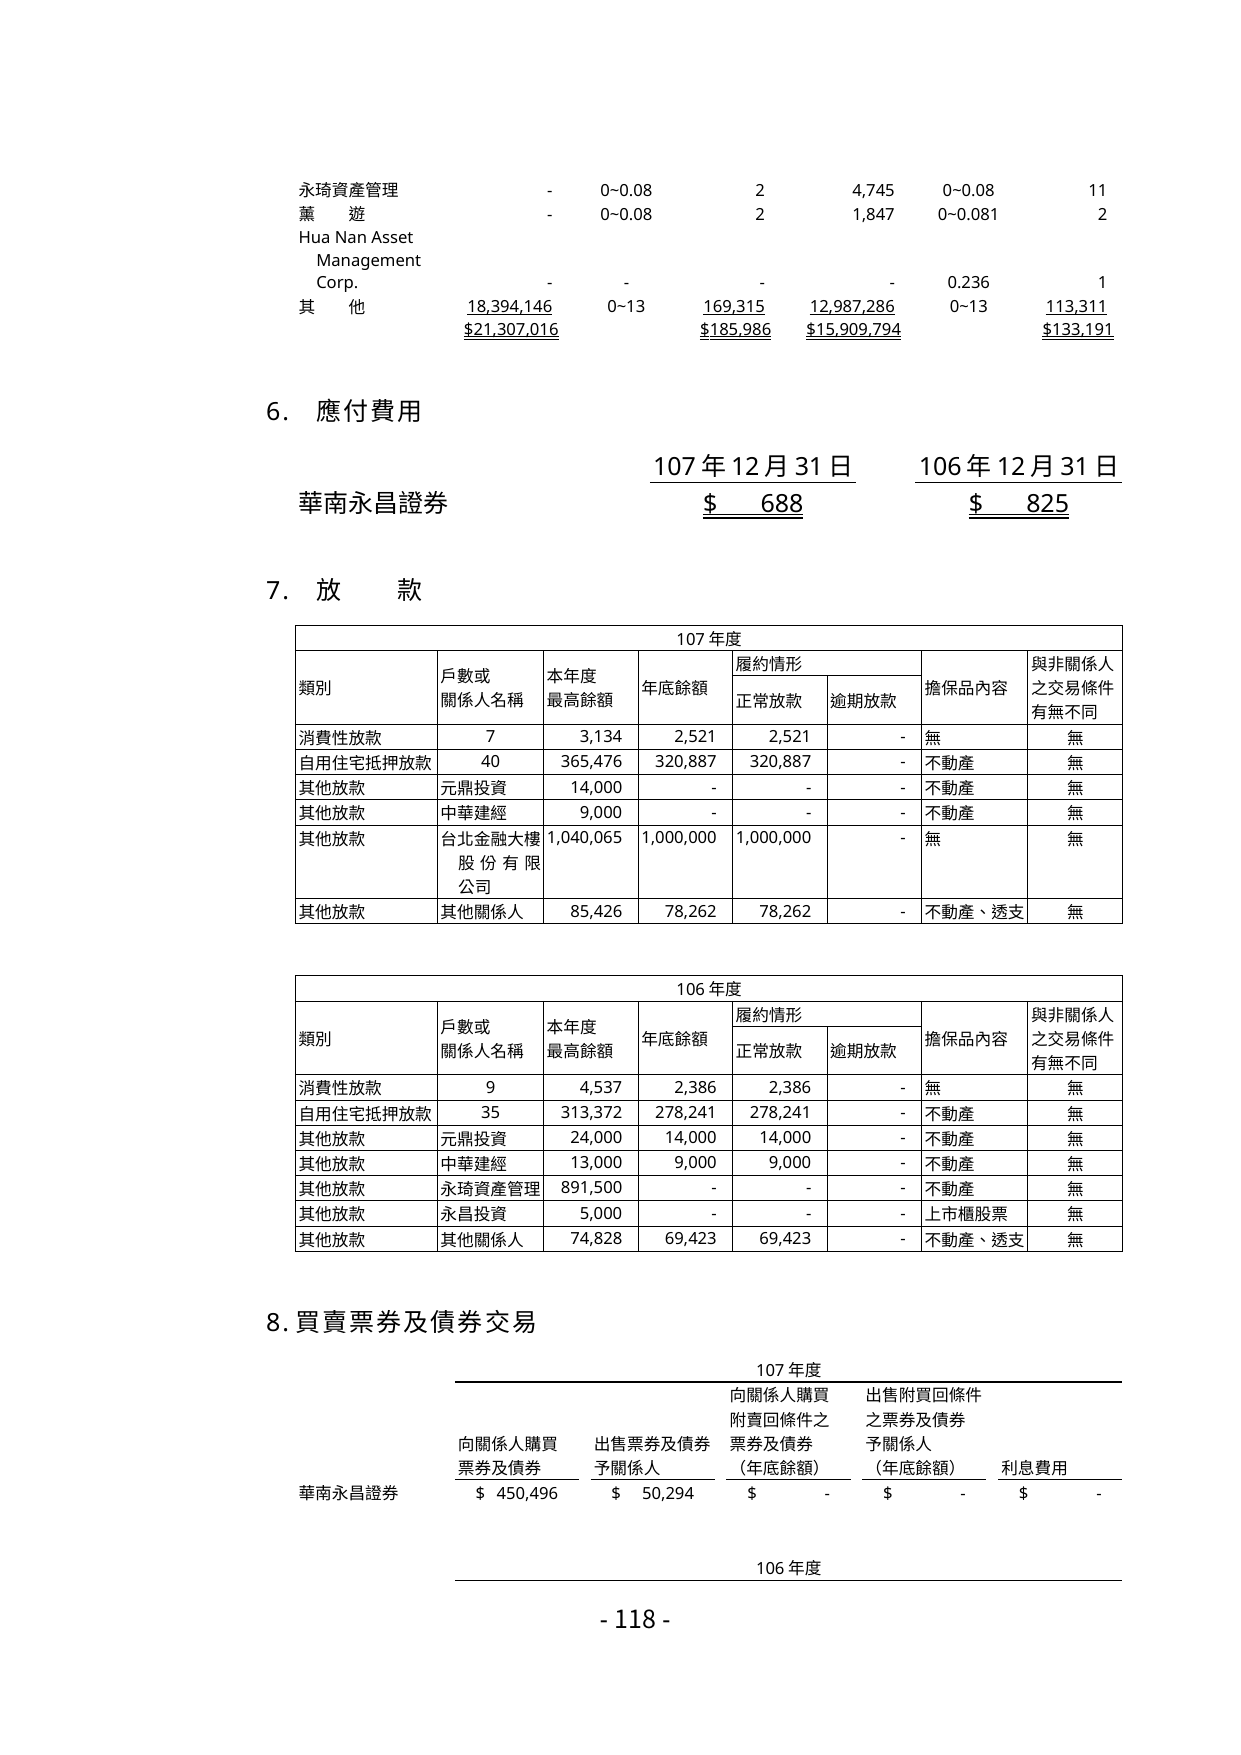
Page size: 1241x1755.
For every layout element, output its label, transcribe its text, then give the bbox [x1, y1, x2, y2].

table_cell 利息費用 [998, 1383, 1122, 1479]
table_cell 永昌投資 [438, 1201, 543, 1226]
table_cell 4,537 [544, 1075, 638, 1099]
table_cell - [733, 1176, 827, 1200]
table_cell 正常放款 [733, 676, 827, 724]
table_cell 1,847 [791, 201, 909, 226]
table_cell 履約情形 [733, 1002, 921, 1026]
table_cell 其他放款 [296, 1201, 437, 1226]
table_cell 出售附買回條件之票券及債券 予關係人 （年底餘額） [862, 1383, 986, 1479]
table_header [295, 1555, 443, 1580]
table_header 106年12月31日 [915, 446, 1122, 482]
table_cell [1016, 177, 1027, 201]
table_cell 無 [922, 1075, 1027, 1099]
table_cell 其他關係人 [438, 1227, 543, 1251]
table_cell 出售票券及債券予關係人 [591, 1383, 715, 1479]
table_cell 9 [438, 1075, 543, 1099]
table_cell 2 [685, 201, 779, 226]
table_cell - [639, 775, 732, 799]
table_cell [1016, 318, 1027, 341]
table_cell 1,000,000 [639, 826, 732, 898]
table_cell 3,134 [544, 725, 638, 749]
table_cell 永琦資產管理 [295, 177, 437, 201]
table_cell 無 [1028, 1151, 1122, 1175]
table_cell 無 [1028, 725, 1122, 749]
table_cell 年底餘額 [639, 651, 732, 724]
table_cell 上市櫃股票 [922, 1201, 1027, 1226]
table_cell 4,745 [791, 177, 909, 201]
table_cell [295, 318, 437, 341]
table_cell - [449, 226, 567, 294]
table_cell 278,241 [733, 1101, 827, 1125]
table_cell 13,000 [544, 1151, 638, 1175]
table_cell [673, 201, 685, 226]
table_cell 14,000 [733, 1126, 827, 1150]
table_cell $ 21,307,016 [449, 318, 567, 341]
table_cell 逾期放款 [828, 676, 921, 724]
table_cell [986, 1479, 998, 1504]
table_cell 無 [1028, 1176, 1122, 1200]
table_cell [910, 318, 921, 341]
table_cell 0~0.08 [579, 201, 673, 226]
table_cell [295, 1381, 443, 1479]
table_cell 14,000 [544, 775, 638, 799]
table_cell 891,500 [544, 1176, 638, 1200]
table_cell 無 [1028, 775, 1122, 799]
table_cell 2,521 [733, 725, 827, 749]
table_cell - [828, 750, 921, 774]
text 6. 應付費用 [266, 392, 1122, 428]
table_cell [579, 1383, 591, 1479]
table_cell - [449, 201, 567, 226]
table_cell 0~0.08 [921, 177, 1016, 201]
table_cell 不動產 [922, 750, 1027, 774]
table_cell 不動產 [922, 1126, 1027, 1150]
table_cell 戶數或 關係人名稱 [438, 651, 543, 724]
table_cell [780, 201, 791, 226]
table_cell [567, 318, 579, 341]
table_cell [579, 1479, 591, 1504]
table_cell - [828, 775, 921, 799]
table_header [591, 446, 650, 482]
table_cell [443, 1479, 455, 1504]
table_cell [780, 177, 791, 201]
table_cell - [828, 1227, 921, 1251]
table_cell [780, 294, 791, 318]
table_cell - [828, 1101, 921, 1125]
table_cell 無 [922, 725, 1027, 749]
table_cell - [639, 800, 732, 824]
table_cell [715, 1383, 726, 1479]
table_cell 戶數或 關係人名稱 [438, 1002, 543, 1074]
table_cell 向關係人購買 票券及債券 [455, 1383, 579, 1479]
table_cell 無 [1028, 800, 1122, 824]
table_cell [437, 226, 449, 294]
table_cell [673, 226, 685, 294]
table_cell - [449, 177, 567, 201]
table_cell 2,521 [639, 725, 732, 749]
table_cell 365,476 [544, 750, 638, 774]
table_cell - [791, 226, 909, 294]
table_cell $ - [726, 1480, 851, 1504]
table_cell $ 133,191 [1028, 318, 1122, 341]
table_cell [780, 318, 791, 341]
table_cell 中華建經 [438, 1151, 543, 1175]
table_cell 年底餘額 [639, 1002, 732, 1074]
table_cell - [828, 1176, 921, 1200]
table_cell 本年度 最高餘額 [544, 1002, 638, 1074]
table_cell 其他放款 [296, 1176, 437, 1200]
table_cell 2 [1028, 201, 1122, 226]
text 8. 買賣票券及債券交易 [266, 1303, 1122, 1339]
table_cell [851, 1383, 862, 1479]
table_cell 320,887 [733, 750, 827, 774]
table_cell [591, 482, 650, 519]
table_cell [567, 226, 579, 294]
table_cell 無 [1028, 1227, 1122, 1251]
table_cell [673, 294, 685, 318]
table_cell 35 [438, 1101, 543, 1125]
table_cell $ 825 [915, 483, 1122, 519]
table_cell 11 [1028, 177, 1122, 201]
table_cell 不動產 [922, 1101, 1027, 1125]
table_cell - [733, 800, 827, 824]
table_cell $ - [862, 1480, 986, 1504]
table_cell 擔保品內容 [922, 1002, 1027, 1074]
table_cell 無 [1028, 1101, 1122, 1125]
table_cell 其他放款 [296, 1227, 437, 1251]
table_cell 其他放款 [296, 1151, 437, 1175]
table_cell [986, 1383, 998, 1479]
text 7. 放 款 [266, 571, 1122, 607]
table_cell - [828, 1151, 921, 1175]
table_cell 320,887 [639, 750, 732, 774]
table_cell - [828, 899, 921, 923]
table_cell [1016, 226, 1027, 294]
table_cell 不動產 [922, 775, 1027, 799]
table_cell [921, 318, 1016, 341]
table_cell [851, 1479, 862, 1504]
table_cell - [579, 226, 673, 294]
table_cell 5,000 [544, 1201, 638, 1226]
table_cell [910, 226, 921, 294]
table_cell 無 [1028, 1201, 1122, 1226]
table_cell 其他放款 [296, 899, 437, 923]
table_cell 1 [1028, 226, 1122, 294]
table_header [295, 1357, 443, 1381]
table_cell [910, 294, 921, 318]
table_cell 自用住宅抵押放款 [296, 750, 437, 774]
table_cell 消費性放款 [296, 725, 437, 749]
table_cell $ 688 [650, 483, 856, 519]
table_cell 其他放款 [296, 775, 437, 799]
table_cell [443, 1381, 455, 1479]
table_cell [437, 201, 449, 226]
table_cell 薰 遊 [295, 201, 437, 226]
table_cell [437, 318, 449, 341]
table_cell 無 [1028, 899, 1122, 923]
table_header 106年度 [455, 1555, 1122, 1580]
table_cell 與非關係人之交易條件有無不同 [1028, 1002, 1122, 1074]
table_cell 正常放款 [733, 1027, 827, 1074]
table_cell 與非關係人之交易條件有無不同 [1028, 651, 1122, 724]
table_cell 0~0.08 [579, 177, 673, 201]
table_header 107年度 [296, 626, 1122, 650]
table_cell - [828, 725, 921, 749]
table_cell 69,423 [733, 1227, 827, 1251]
table_cell 不動產 [922, 800, 1027, 824]
table_cell 0~0.081 [921, 201, 1016, 226]
table_cell 0.236 [921, 226, 1016, 294]
table_cell [567, 294, 579, 318]
table_cell 其他放款 [296, 800, 437, 824]
table_cell 其 他 [295, 294, 437, 318]
table_cell 2 [685, 177, 779, 201]
table_cell 元鼎投資 [438, 775, 543, 799]
table_cell 華南永昌證券 [295, 482, 591, 519]
table_cell $ 185,986 [685, 318, 779, 341]
table_cell 台北金融大樓股份有限公司 [438, 826, 543, 898]
table_cell 類別 [296, 1002, 437, 1074]
table_cell 永琦資產管理 [438, 1176, 543, 1200]
table_cell 1,000,000 [733, 826, 827, 898]
table_cell [567, 177, 579, 201]
table_cell [1016, 201, 1027, 226]
table_cell [780, 226, 791, 294]
table_header [856, 446, 915, 482]
table_cell 華南永昌證券 [295, 1479, 443, 1504]
table_cell 不動產、透支 [922, 1227, 1027, 1251]
table_cell 不動產 [922, 1151, 1027, 1175]
table_cell - [828, 800, 921, 824]
table_cell 313,372 [544, 1101, 638, 1125]
table_cell Hua Nan Asset Management Corp. [295, 226, 437, 294]
table_cell 85,426 [544, 899, 638, 923]
table_cell 其他放款 [296, 826, 437, 898]
table_cell 無 [1028, 826, 1122, 898]
table_cell [673, 177, 685, 201]
table_cell [715, 1479, 726, 1504]
table_header 106年度 [296, 976, 1122, 1001]
table_cell 擔保品內容 [922, 651, 1027, 724]
table_cell 169,315 [685, 294, 779, 318]
table_header 107年12月31日 [650, 446, 856, 482]
table_header [295, 446, 591, 482]
table_cell 0~13 [579, 294, 673, 318]
table_cell 向關係人購買 附賣回條件之 票券及債券 （年底餘額） [726, 1383, 851, 1479]
table_header [443, 1555, 455, 1580]
table_cell 113,311 [1028, 294, 1122, 318]
table_cell $ 450,496 [455, 1480, 579, 1504]
table_cell 其他關係人 [438, 899, 543, 923]
table_cell - [828, 1075, 921, 1099]
table_cell 1,040,065 [544, 826, 638, 898]
table_cell 78,262 [733, 899, 827, 923]
table_cell [1016, 294, 1027, 318]
table_cell - [639, 1201, 732, 1226]
table_cell - [639, 1176, 732, 1200]
table_cell 中華建經 [438, 800, 543, 824]
table_cell 不動產 [922, 1176, 1027, 1200]
table_header 107年度 [455, 1357, 1122, 1381]
table_cell $ - [998, 1480, 1122, 1504]
table_cell - [828, 1126, 921, 1150]
table_cell [579, 318, 673, 341]
table_cell 無 [1028, 750, 1122, 774]
table_cell [910, 201, 921, 226]
table_cell 14,000 [639, 1126, 732, 1150]
table_cell 9,000 [544, 800, 638, 824]
table_cell 9,000 [733, 1151, 827, 1175]
table_cell 元鼎投資 [438, 1126, 543, 1150]
table_cell 78,262 [639, 899, 732, 923]
table_cell 69,423 [639, 1227, 732, 1251]
table_cell 無 [922, 826, 1027, 898]
table_cell 9,000 [639, 1151, 732, 1175]
table_cell 40 [438, 750, 543, 774]
table_cell 0~13 [921, 294, 1016, 318]
table_cell 類別 [296, 651, 437, 724]
table_cell 2,386 [733, 1075, 827, 1099]
table_cell 24,000 [544, 1126, 638, 1150]
table_cell [910, 177, 921, 201]
table_cell 278,241 [639, 1101, 732, 1125]
table_cell [437, 294, 449, 318]
table_cell [673, 318, 685, 341]
table_cell [567, 201, 579, 226]
table_cell 消費性放款 [296, 1075, 437, 1099]
table_cell 2,386 [639, 1075, 732, 1099]
table_cell $ 15,909,794 [791, 318, 909, 341]
table_cell 74,828 [544, 1227, 638, 1251]
table_cell 不動產、透支 [922, 899, 1027, 923]
table_cell - [828, 1201, 921, 1226]
table_cell - [733, 775, 827, 799]
table_cell [437, 177, 449, 201]
table_cell - [828, 826, 921, 898]
table_cell - [733, 1201, 827, 1226]
table_cell 自用住宅抵押放款 [296, 1101, 437, 1125]
table_cell 7 [438, 725, 543, 749]
table_cell 無 [1028, 1075, 1122, 1099]
table_cell 其他放款 [296, 1126, 437, 1150]
table_cell $ 50,294 [591, 1480, 715, 1504]
table_cell 18,394,146 [449, 294, 567, 318]
table_cell 本年度 最高餘額 [544, 651, 638, 724]
table_cell 無 [1028, 1126, 1122, 1150]
table_cell 履約情形 [733, 651, 921, 675]
table_cell 12,987,286 [791, 294, 909, 318]
table_cell 逾期放款 [828, 1027, 921, 1074]
table_cell - [685, 226, 779, 294]
table_cell [856, 482, 915, 519]
table_header [443, 1357, 455, 1381]
